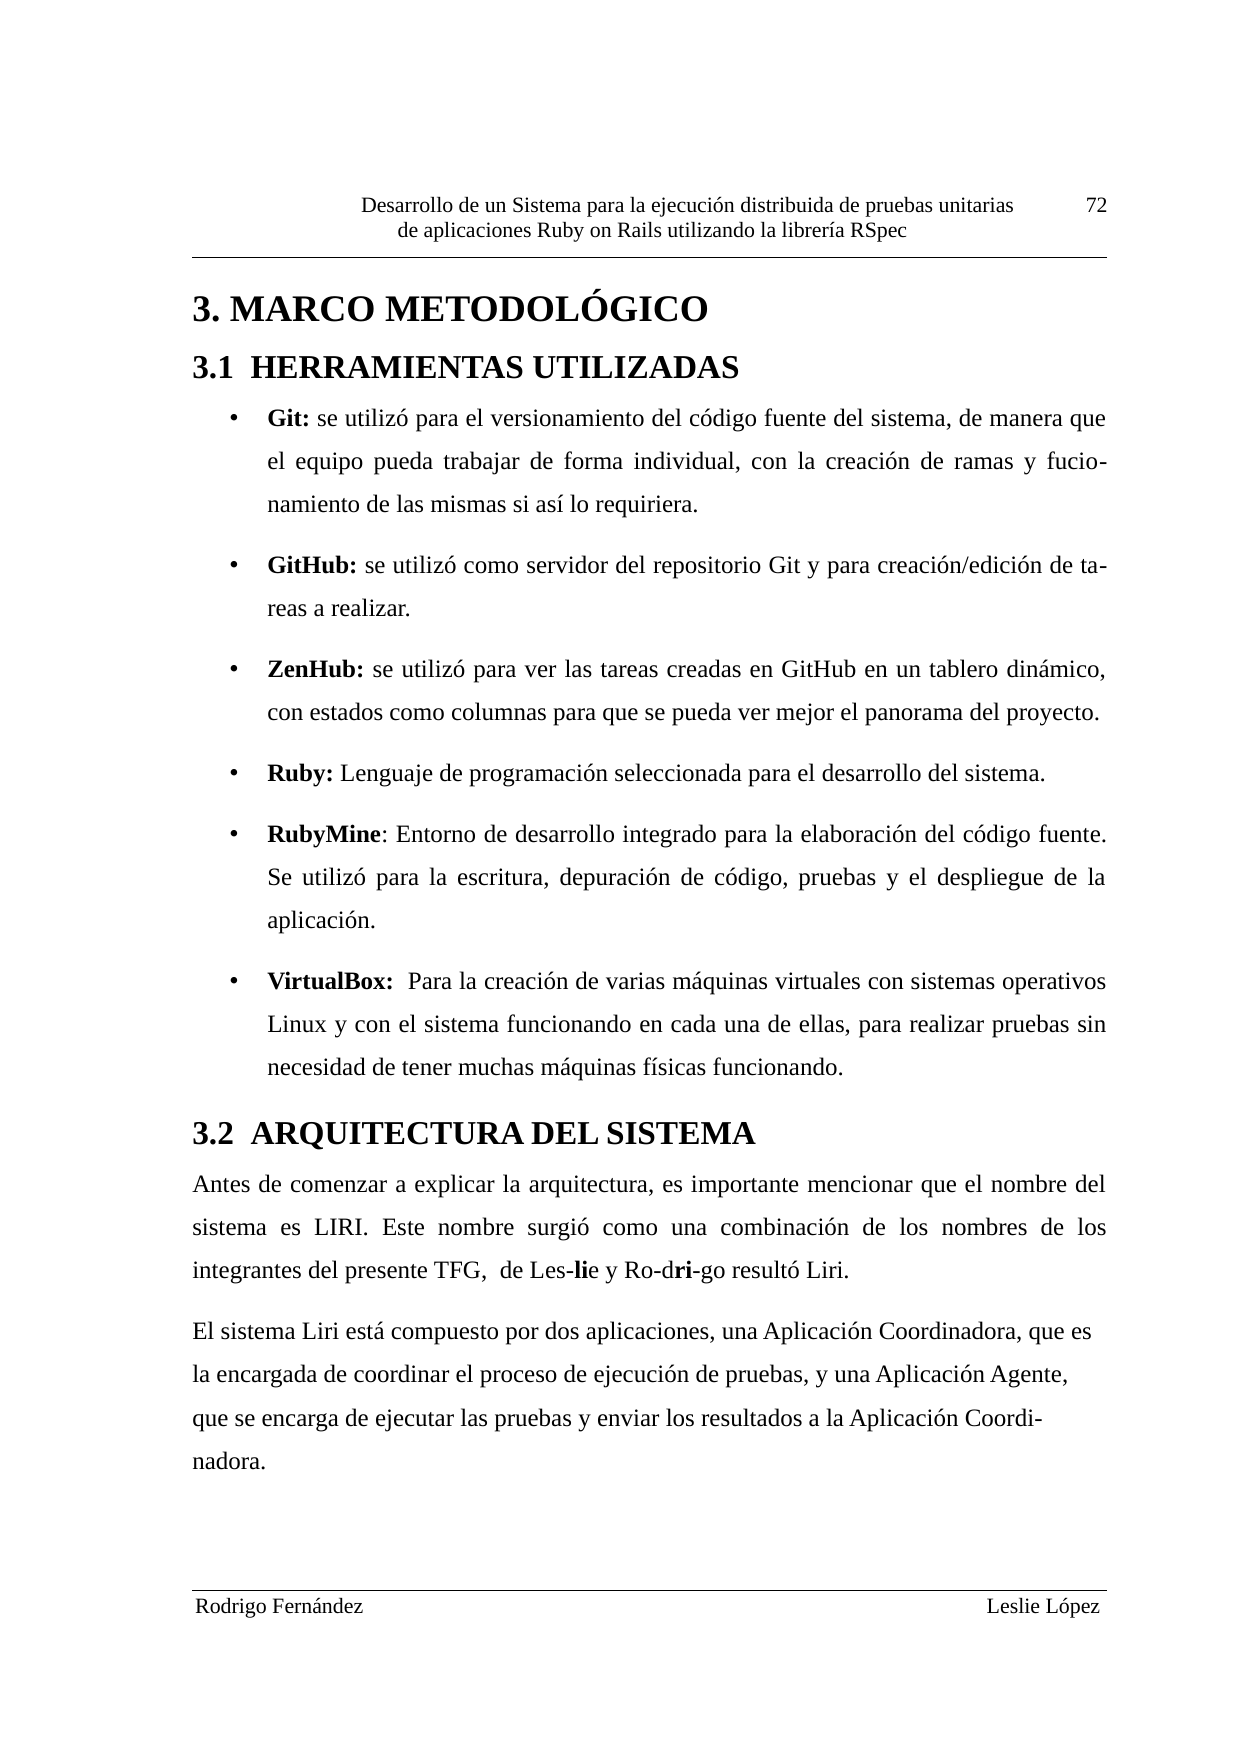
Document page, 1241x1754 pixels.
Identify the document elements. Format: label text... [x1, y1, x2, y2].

list Ruby: Lenguaje de programación seleccionada para el desarrollo del sistema. [229, 758, 1107, 787]
list GitHub: se utilizó como servidor del repositorio Git y para creación/edición de ta­reas a realizar. [229, 550, 1107, 622]
list Git: se utilizó para el versionamiento del código fuente del sistema, de manera que el equipo pueda trabajar de forma individual, con la creación de ramas y fucio­namiento de las mismas si así lo requiriera. [229, 403, 1107, 518]
list RubyMine: Entorno de desarrollo integrado para la elaboración del código fuente. Se utilizó para la escritura, depuración de código, pruebas y el despliegue de la aplicación. [229, 819, 1107, 934]
subtitle Arquitectura del Sistema [192, 1113, 1107, 1152]
text El sistema Liri está compuesto por dos aplicaciones, una Aplicación Coordinadora, que es la encargada de coordinar el proceso de ejecución de pruebas, y una Aplicación Agente, que se encarga de ejecutar las pruebas y enviar los resultados a la Aplicación Coordi­nadora. [192, 1316, 1107, 1474]
list ZenHub: se utilizó para ver las tareas creadas en GitHub en un tablero dinámico, con estados como columnas para que se pueda ver mejor el panorama del proyecto. [229, 654, 1107, 726]
list VirtualBox: Para la creación de varias máquinas virtuales con sistemas operativos Linux y con el sistema funcionando en cada una de ellas, para realizar pruebas sin necesidad de tener muchas máquinas físicas funcionando. [229, 966, 1107, 1081]
subtitle MARCO Metodológico [192, 286, 1107, 329]
list Antes de comenzar a explicar la arquitectura, es importante mencionar que el nombre del sistema es LIRI. Este nombre surgió como una combinación de los nombres de los integrantes del presente TFG, de Les-lie y Ro-dri-go resultó Liri. [192, 1169, 1107, 1284]
subtitle HerrAmientas utilizadas [192, 347, 1107, 386]
